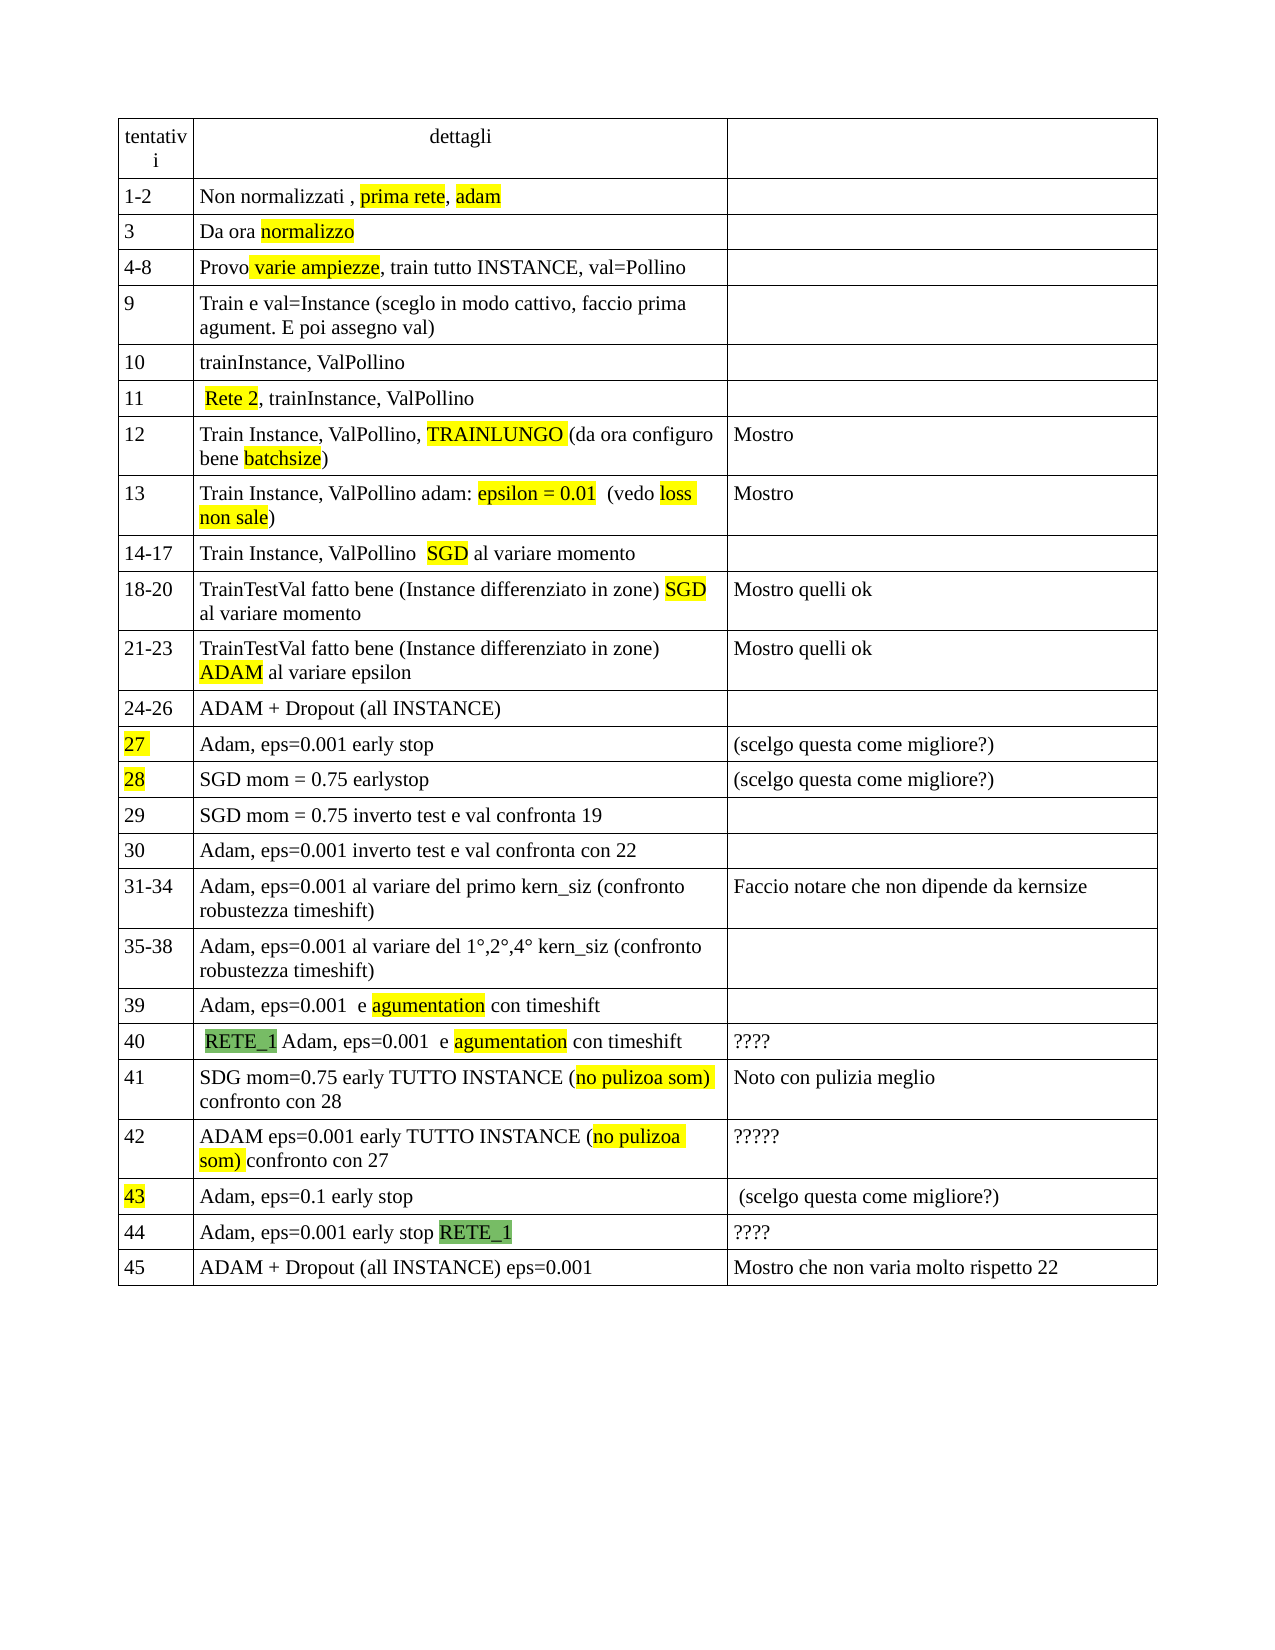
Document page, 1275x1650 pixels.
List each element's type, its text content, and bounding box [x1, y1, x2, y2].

table_cell 27 [119, 727, 193, 761]
table_cell [728, 834, 1157, 868]
table_header [728, 119, 1157, 178]
table_cell ???? [728, 1215, 1157, 1249]
table_cell Train Instance, ValPollino adam: epsilon = 0.01 (vedo loss non sale) [194, 476, 727, 535]
table_cell 10 [119, 345, 193, 380]
table_cell Mostro [728, 476, 1157, 535]
table_cell SDG mom=0.75 early TUTTO INSTANCE (no pulizoa som) confronto con 28 [194, 1060, 727, 1118]
table_cell 28 [119, 762, 193, 797]
table_cell TrainTestVal fatto bene (Instance differenziato in zone) ADAM al variare epsilon [194, 631, 727, 690]
table_cell 3 [119, 215, 193, 249]
table_cell ????? [728, 1120, 1157, 1178]
table_cell 40 [119, 1024, 193, 1059]
table_cell [728, 798, 1157, 832]
table_cell Provo varie ampiezze, train tutto INSTANCE, val=Pollino [194, 250, 727, 285]
table_cell 9 [119, 286, 193, 344]
table_cell 45 [119, 1250, 193, 1285]
table_cell 30 [119, 834, 193, 868]
table_cell Noto con pulizia meglio [728, 1060, 1157, 1118]
table_cell [728, 381, 1157, 416]
table_cell [728, 250, 1157, 285]
table_cell 31-34 [119, 869, 193, 928]
table_cell Adam, eps=0.001 inverto test e val confronta con 22 [194, 834, 727, 868]
table_cell 44 [119, 1215, 193, 1249]
table_header tentativi [119, 119, 193, 178]
table_cell Rete 2, trainInstance, ValPollino [194, 381, 727, 416]
table_cell Mostro che non varia molto rispetto 22 [728, 1250, 1157, 1285]
table_cell 43 [119, 1179, 193, 1214]
table_cell [728, 215, 1157, 249]
table_cell TrainTestVal fatto bene (Instance differenziato in zone) SGD al variare momento [194, 572, 727, 630]
table_cell [728, 536, 1157, 571]
table_cell [728, 286, 1157, 344]
table_cell (scelgo questa come migliore?) [728, 1179, 1157, 1214]
table_cell 24-26 [119, 691, 193, 726]
table_cell ADAM + Dropout (all INSTANCE) eps=0.001 [194, 1250, 727, 1285]
table_cell 4-8 [119, 250, 193, 285]
table_cell 21-23 [119, 631, 193, 690]
table_cell 13 [119, 476, 193, 535]
table_cell [728, 989, 1157, 1023]
table_cell ???? [728, 1024, 1157, 1059]
table_cell 11 [119, 381, 193, 416]
table_cell Adam, eps=0.001 e agumentation con timeshift [194, 989, 727, 1023]
table_cell Adam, eps=0.001 al variare del 1°,2°,4° kern_siz (confronto robustezza timeshift) [194, 929, 727, 987]
table_cell Train e val=Instance (sceglo in modo cattivo, faccio prima agument. E poi assegno val) [194, 286, 727, 344]
table_cell 18-20 [119, 572, 193, 630]
table_cell Train Instance, ValPollino SGD al variare momento [194, 536, 727, 571]
table_cell SGD mom = 0.75 earlystop [194, 762, 727, 797]
table_cell trainInstance, ValPollino [194, 345, 727, 380]
table_cell 12 [119, 417, 193, 475]
table_cell Train Instance, ValPollino, TRAINLUNGO (da ora configuro bene batchsize) [194, 417, 727, 475]
table_cell Adam, eps=0.001 early stop [194, 727, 727, 761]
table_cell Faccio notare che non dipende da kernsize [728, 869, 1157, 928]
table_cell ADAM + Dropout (all INSTANCE) [194, 691, 727, 726]
table_cell Non normalizzati , prima rete, adam [194, 179, 727, 213]
table_cell SGD mom = 0.75 inverto test e val confronta 19 [194, 798, 727, 832]
table_cell 14-17 [119, 536, 193, 571]
table_cell Mostro [728, 417, 1157, 475]
table_cell RETE_1 Adam, eps=0.001 e agumentation con timeshift [194, 1024, 727, 1059]
table_cell 39 [119, 989, 193, 1023]
table_cell 41 [119, 1060, 193, 1118]
table_cell [728, 345, 1157, 380]
table_cell Adam, eps=0.001 al variare del primo kern_siz (confronto robustezza timeshift) [194, 869, 727, 928]
table_cell (scelgo questa come migliore?) [728, 727, 1157, 761]
table_cell (scelgo questa come migliore?) [728, 762, 1157, 797]
table_cell Adam, eps=0.1 early stop [194, 1179, 727, 1214]
table_cell Adam, eps=0.001 early stop RETE_1 [194, 1215, 727, 1249]
table_cell Da ora normalizzo [194, 215, 727, 249]
table_cell Mostro quelli ok [728, 572, 1157, 630]
table_cell 35-38 [119, 929, 193, 987]
table_cell 29 [119, 798, 193, 832]
table_cell 42 [119, 1120, 193, 1178]
table_cell [728, 179, 1157, 213]
table_cell ADAM eps=0.001 early TUTTO INSTANCE (no pulizoa som) confronto con 27 [194, 1120, 727, 1178]
table_cell 1-2 [119, 179, 193, 213]
table_cell [728, 691, 1157, 726]
table_cell [728, 929, 1157, 987]
table_header dettagli [194, 119, 727, 178]
table_cell Mostro quelli ok [728, 631, 1157, 690]
